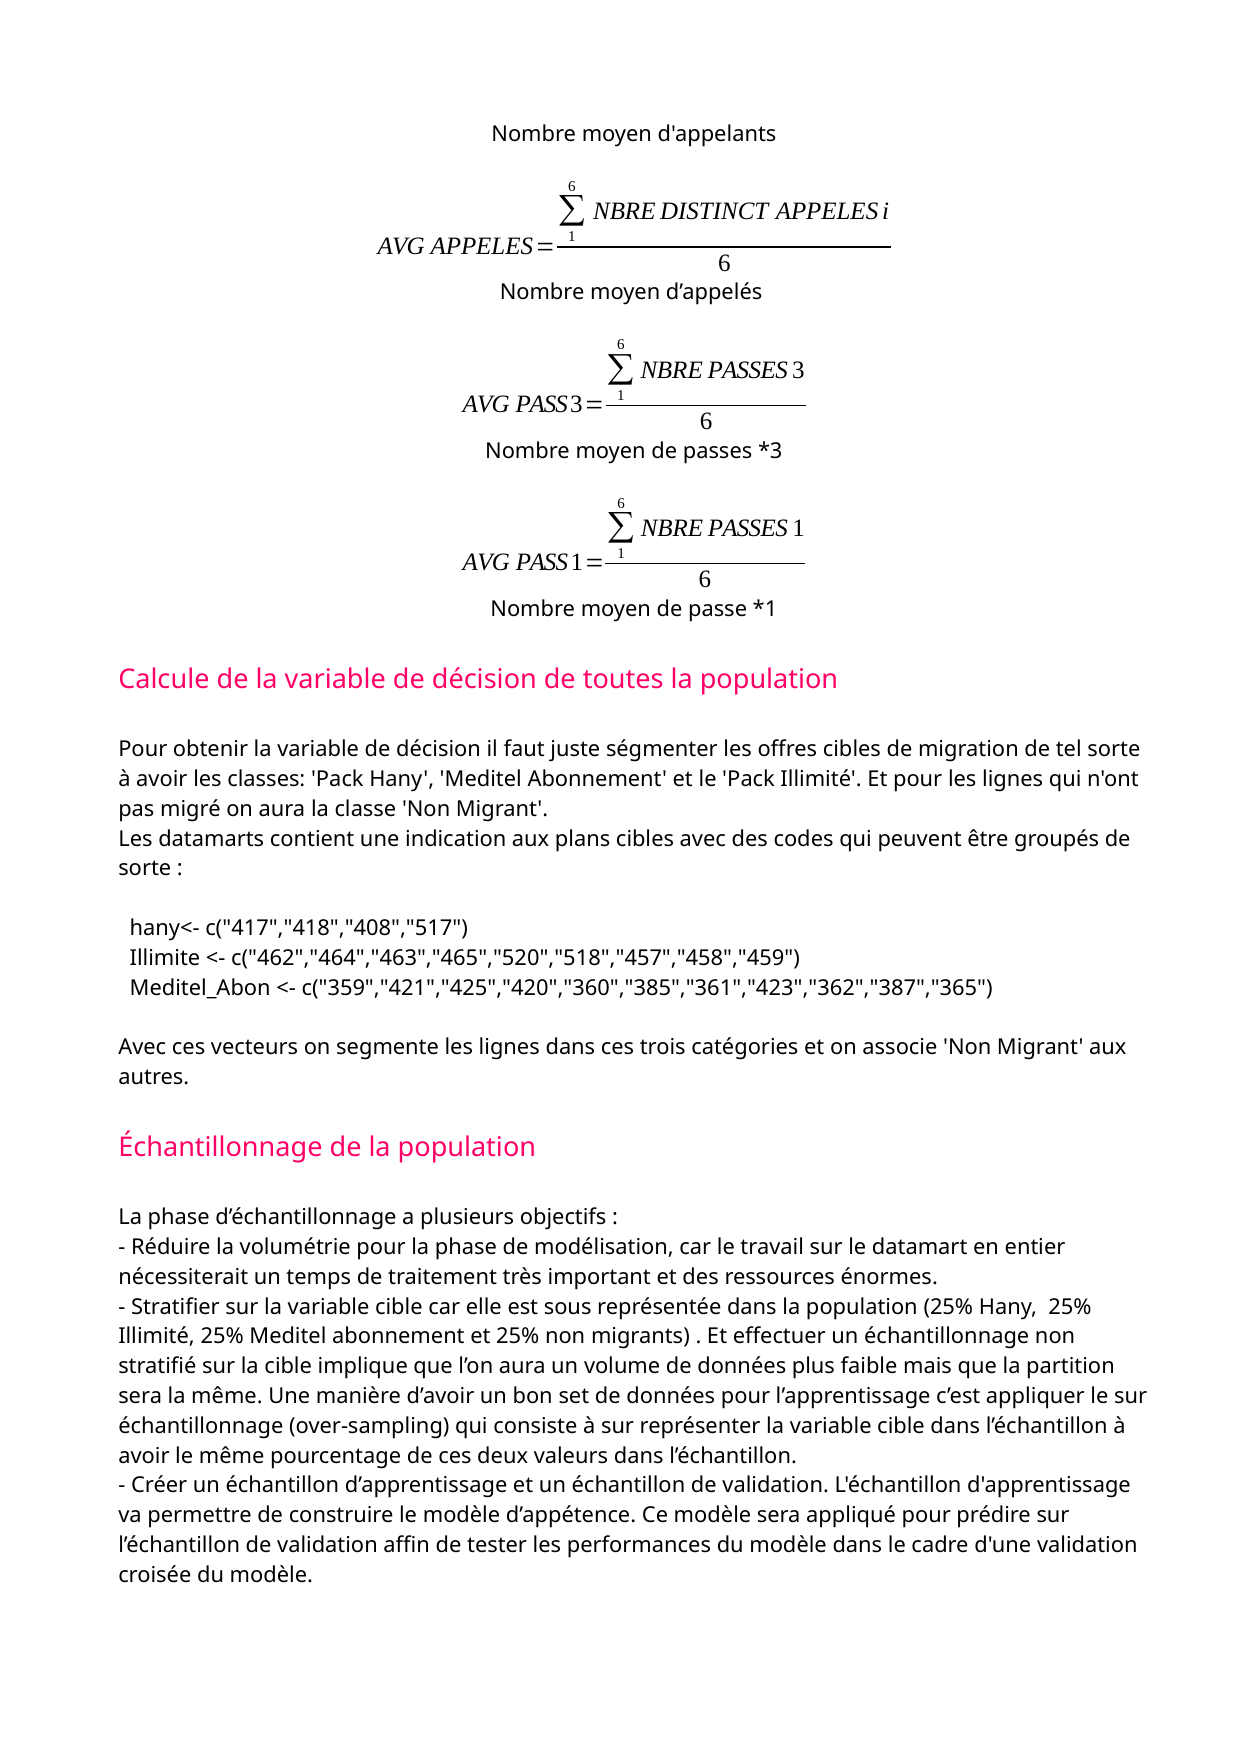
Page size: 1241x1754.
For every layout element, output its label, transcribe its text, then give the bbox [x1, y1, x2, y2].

text Calcule de la variable de décision de toutes la population [118, 659, 1149, 696]
text Illimite <- c("462","464","463","465","520","518","457","458","459") [118, 942, 1149, 972]
text Meditel_Abon <- c("359","421","425","420","360","385","361","423","362","387","365") [118, 972, 1149, 1001]
text Nombre moyen de passe *1 [118, 593, 1149, 623]
text - Créer un échantillon d’apprentissage et un échantillon de validation. L'échantillon d'apprentissage va permettre de construire le modèle d’appétence. Ce modèle sera appliqué pour prédire sur l’échantillon de validation affin de tester les performances du modèle dans le cadre d'une validation croisée du modèle. [118, 1469, 1149, 1618]
text Échantillonnage de la population [118, 1128, 1149, 1164]
text Nombre moyen d’appelés [118, 276, 1149, 306]
text La phase d’échantillonnage a plusieurs objectifs : [118, 1201, 1149, 1231]
text - Réduire la volumétrie pour la phase de modélisation, car le travail sur le datamart en entier nécessiterait un temps de traitement très important et des ressources énormes. - Stratifier sur la variable cible car elle est sous représentée dans la population (25% Hany, 25% Illimité, 25% Meditel abonnement et 25% non migrants) . Et effectuer un échantillonnage non stratifié sur la cible implique que l’on aura un volume de données plus faible mais que la partition sera la même. Une manière d’avoir un bon set de données pour l’apprentissage c’est appliquer le sur échantillonnage (over-sampling) qui consiste à sur représenter la variable cible dans l’échantillon à avoir le même pourcentage de ces deux valeurs dans l’échantillon. [118, 1231, 1149, 1469]
text Nombre moyen d'appelants [118, 118, 1149, 148]
text Nombre moyen de passes *3 [118, 434, 1149, 464]
text hany<- c("417","418","408","517") [118, 912, 1149, 942]
text Pour obtenir la variable de décision il faut juste ségmenter les offres cibles de migration de tel sorte à avoir les classes: 'Pack Hany', 'Meditel Abonnement' et le 'Pack Illimité'. Et pour les lignes qui n'ont pas migré on aura la classe 'Non Migrant'. [118, 733, 1149, 823]
text Les datamarts contient une indication aux plans cibles avec des codes qui peuvent être groupés de sorte : [118, 823, 1149, 882]
text Avec ces vecteurs on segmente les lignes dans ces trois catégories et on associe 'Non Migrant' aux autres. [118, 1031, 1149, 1091]
